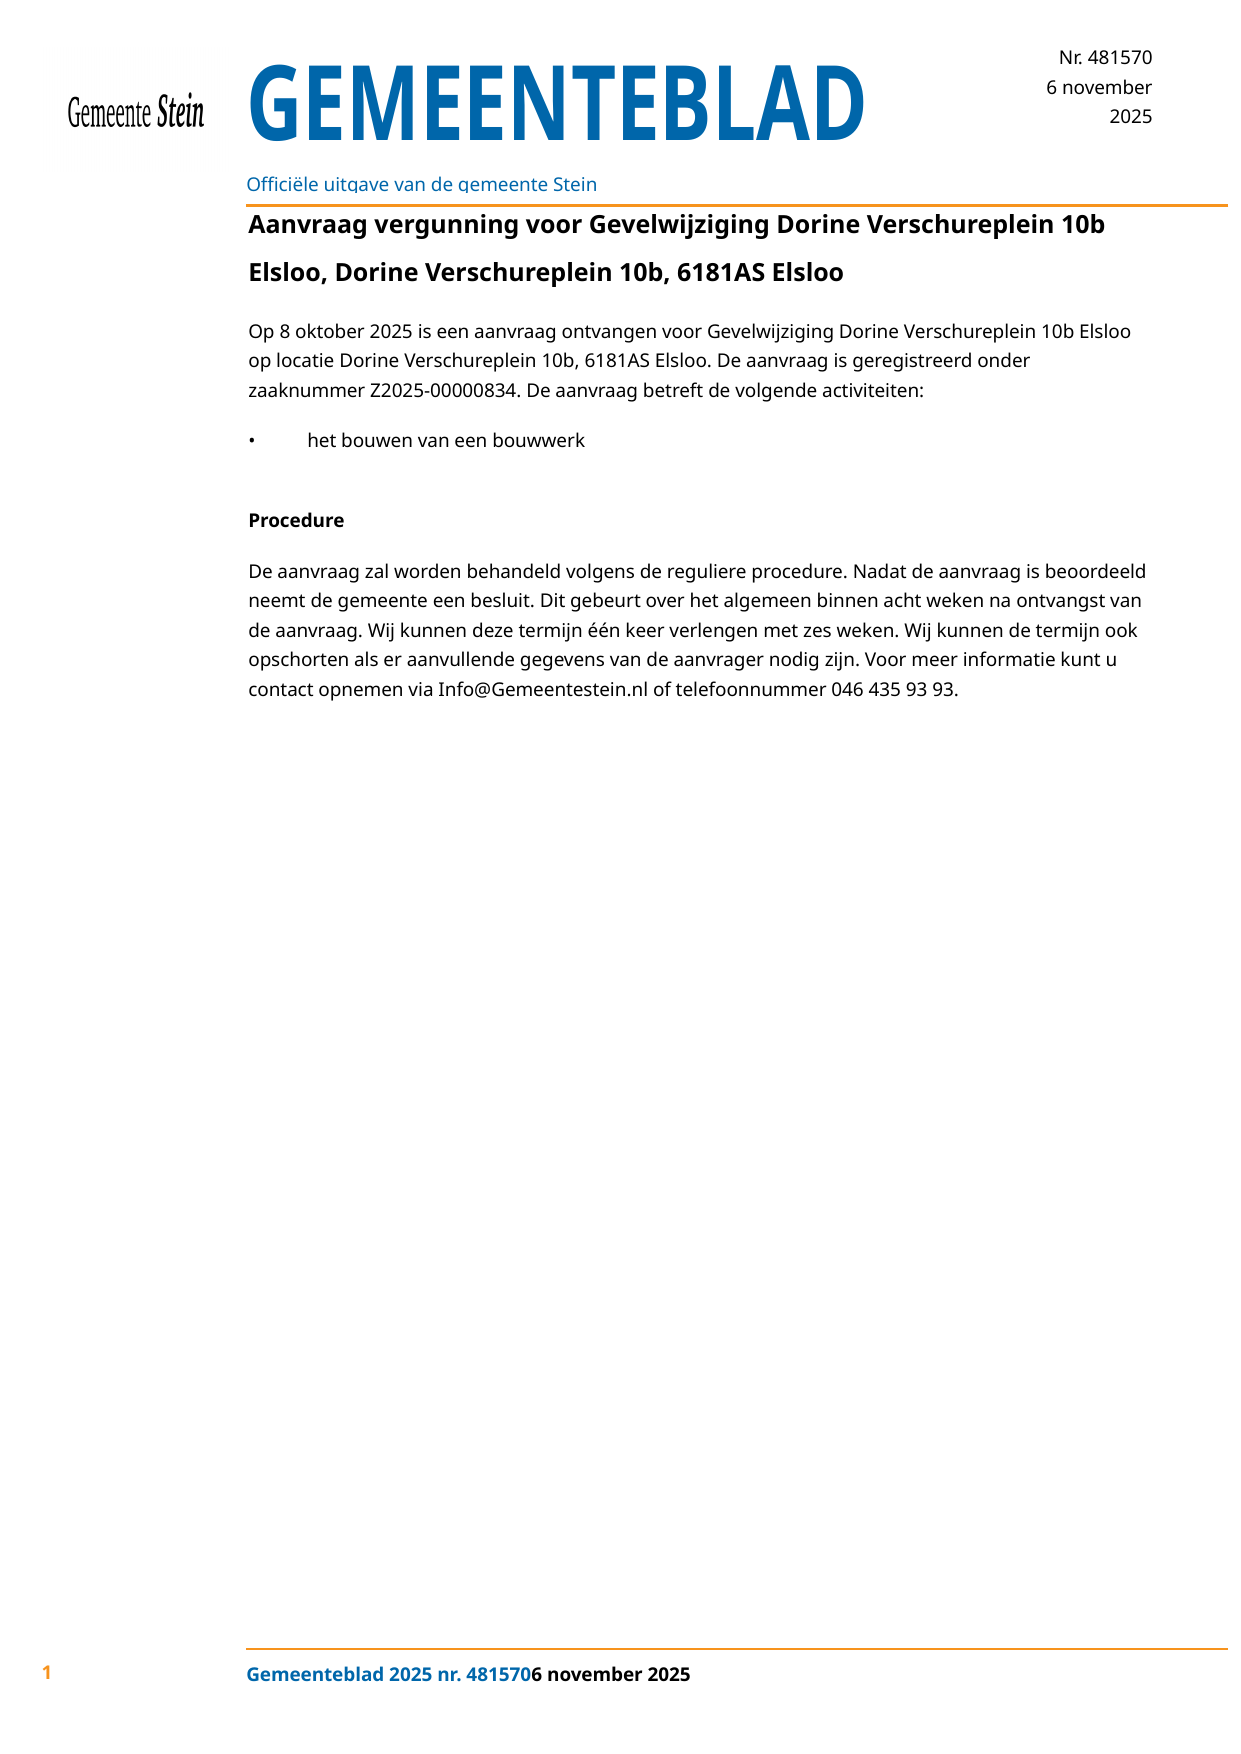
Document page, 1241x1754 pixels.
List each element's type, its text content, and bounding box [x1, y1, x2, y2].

text De aanvraag zal worden behandeld volgens de reguliere procedure. Nadat de aanvraag is beoordeeld neemt de gemeente een besluit. Dit gebeurt over het algemeen binnen acht weken na ontvangst van de aanvraag. Wij kunnen deze termijn één keer verlengen met zes weken. Wij kunnen de termijn ook opschorten als er aanvullende gegevens van de aanvrager nodig zijn. Voor meer informatie kunt u contact opnemen via Info@Gemeentestein.nl of telefoonnummer 046 435 93 93. [248, 558, 1152, 702]
text Op 8 oktober 2025 is een aanvraag ontvangen voor Gevelwijziging Dorine Verschureplein 10b Elsloo op locatie Dorine Verschureplein 10b, 6181AS Elsloo. De aanvraag is geregistreerd onder zaaknummer Z2025-00000834. De aanvraag betreft de volgende activiteiten: [248, 318, 1152, 403]
list het bouwen van een bouwwerk [248, 427, 1152, 453]
text Aanvraag vergunning voor Gevelwijziging Dorine Verschureplein 10b Elsloo, Dorine Verschureplein 10b, 6181AS Elsloo [248, 207, 1152, 288]
picture [41, 47, 231, 172]
text Procedure [248, 507, 1152, 533]
